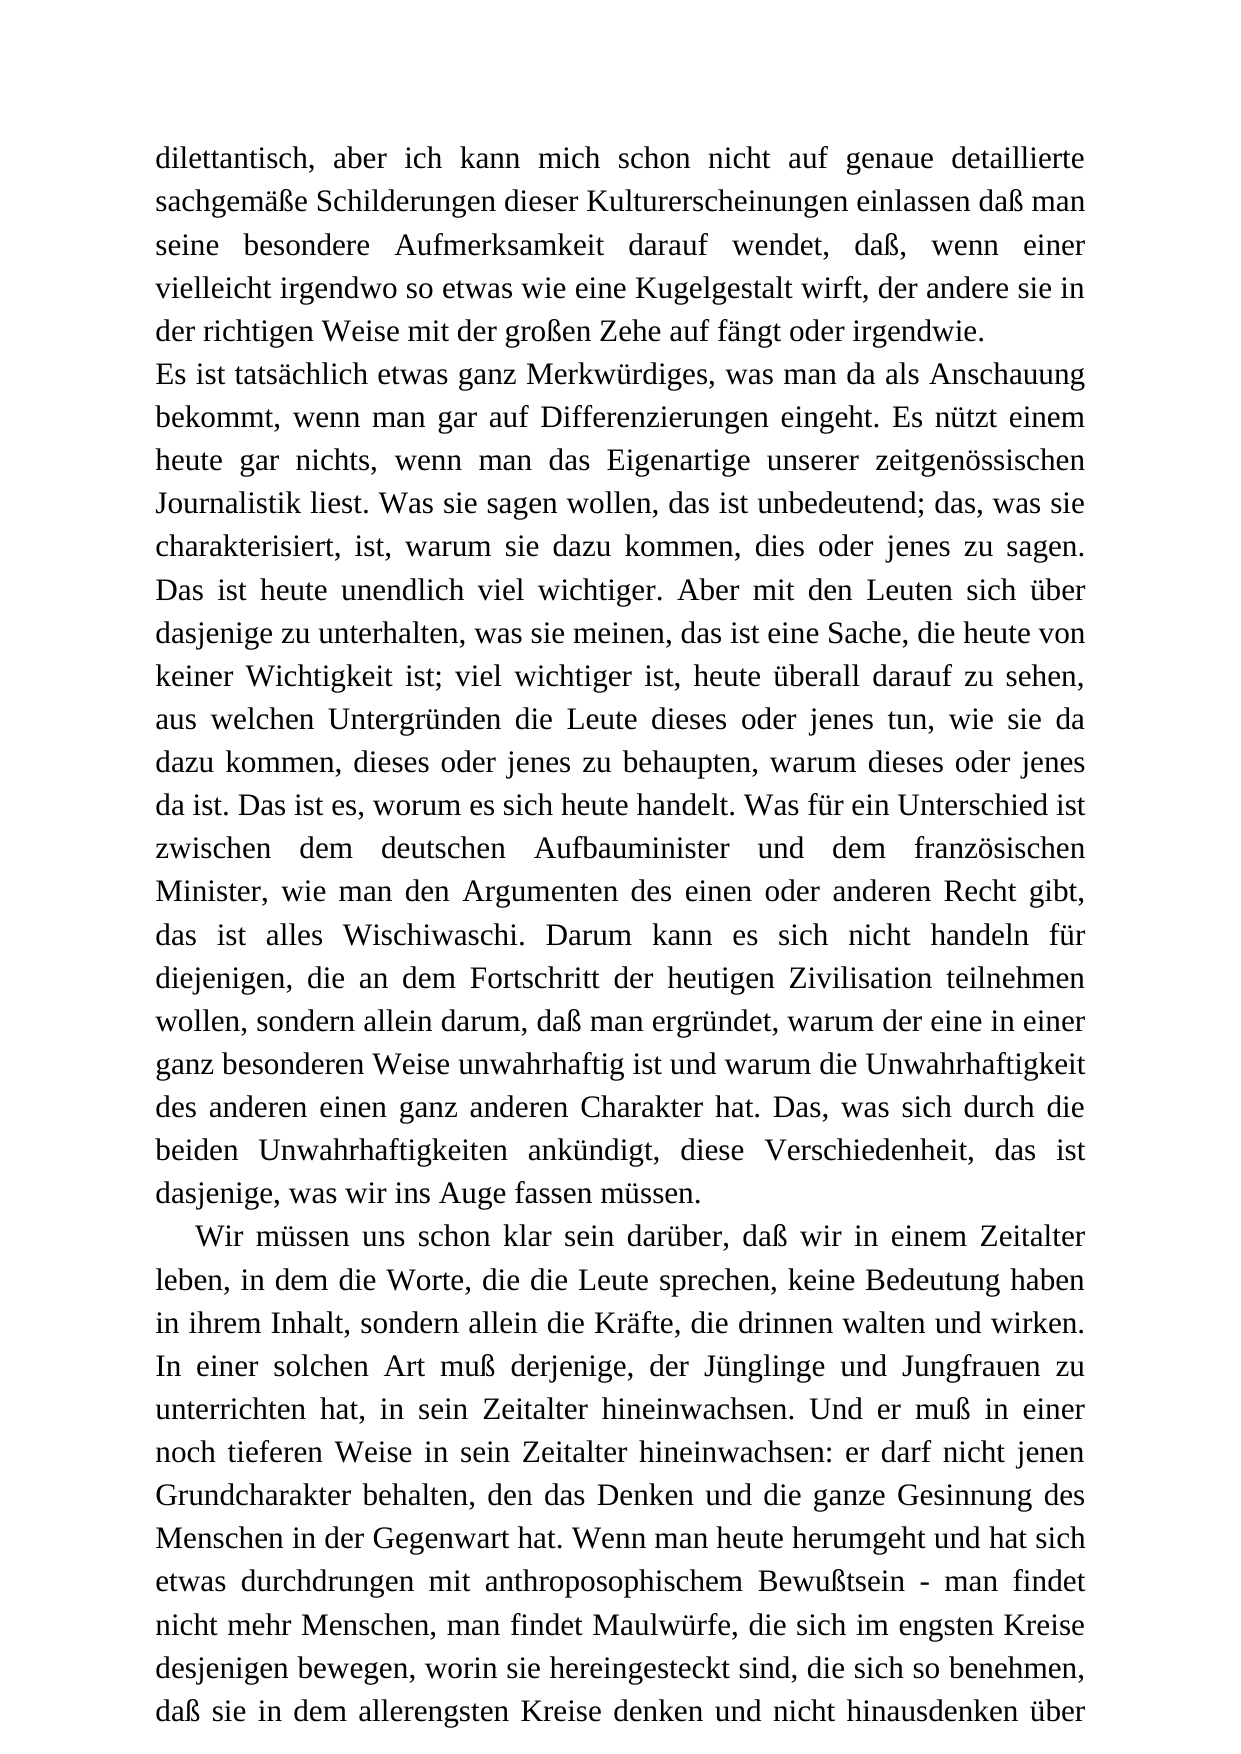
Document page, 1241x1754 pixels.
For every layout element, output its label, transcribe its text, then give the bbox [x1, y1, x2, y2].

text Wir müssen uns schon klar sein darüber, daß wir in einem Zeitalter leben, in dem die Worte, die die Leute sprechen, keine Bedeutung haben in ihrem Inhalt, sondern allein die Kräfte, die drinnen walten und wirken. In einer solchen Art muß derjenige, der Jünglinge und Jungfrauen zu unterrichten hat, in sein Zeitalter hineinwachsen. Und er muß in einer noch tieferen Weise in sein Zeitalter hineinwachsen: er darf nicht jenen Grundcharakter behalten, den das Denken und die ganze Gesinnung des Menschen in der Gegenwart hat. Wenn man heute herumgeht und hat sich etwas durchdrungen mit anthroposophischem Bewußtsein - man findet nicht mehr Menschen, man findet Maulwürfe, die sich im engsten Kreise desjenigen bewegen, worin sie hereingesteckt sind, die sich so benehmen, daß sie in dem allerengsten Kreise denken und nicht hinausdenken über [155, 1218, 1086, 1728]
text dilettantisch, aber ich kann mich schon nicht auf genaue detaillierte sachgemäße Schilderungen dieser Kulturerscheinungen einlassen daß man seine besondere Aufmerksamkeit darauf wendet, daß, wenn einer vielleicht irgendwo so etwas wie eine Kugelgestalt wirft, der andere sie in der richtigen Weise mit der großen Zehe auf fängt oder irgendwie. [155, 139, 1086, 348]
text Es ist tatsächlich etwas ganz Merkwürdiges, was man da als Anschauung bekommt, wenn man gar auf Differenzierungen eingeht. Es nützt einem heute gar nichts, wenn man das Eigenartige unserer zeitgenössischen Journalistik liest. Was sie sagen wollen, das ist unbedeutend; das, was sie charakterisiert, ist, warum sie dazu kommen, dies oder jenes zu sagen. Das ist heute unendlich viel wichtiger. Aber mit den Leuten sich über dasjenige zu unterhalten, was sie meinen, das ist eine Sache, die heute von keiner Wichtigkeit ist; viel wichtiger ist, heute überall darauf zu sehen, aus welchen Untergründen die Leute dieses oder jenes tun, wie sie da dazu kommen, dieses oder jenes zu behaupten, warum dieses oder jenes da ist. Das ist es, worum es sich heute handelt. Was für ein Unterschied ist zwischen dem deutschen Aufbauminister und dem französischen Minister, wie man den Argumenten des einen oder anderen Recht gibt, das ist alles Wischiwaschi. Darum kann es sich nicht handeln für diejenigen, die an dem Fortschritt der heutigen Zivilisation teilnehmen wollen, sondern allein darum, daß man ergründet, warum der eine in einer ganz besonderen Weise unwahrhaftig ist und warum die Unwahrhaftigkeit des anderen einen ganz anderen Charakter hat. Das, was sich durch die beiden Unwahrhaftigkeiten ankündigt, diese Verschiedenheit, das ist dasjenige, was wir ins Auge fassen müssen. [155, 355, 1086, 1210]
